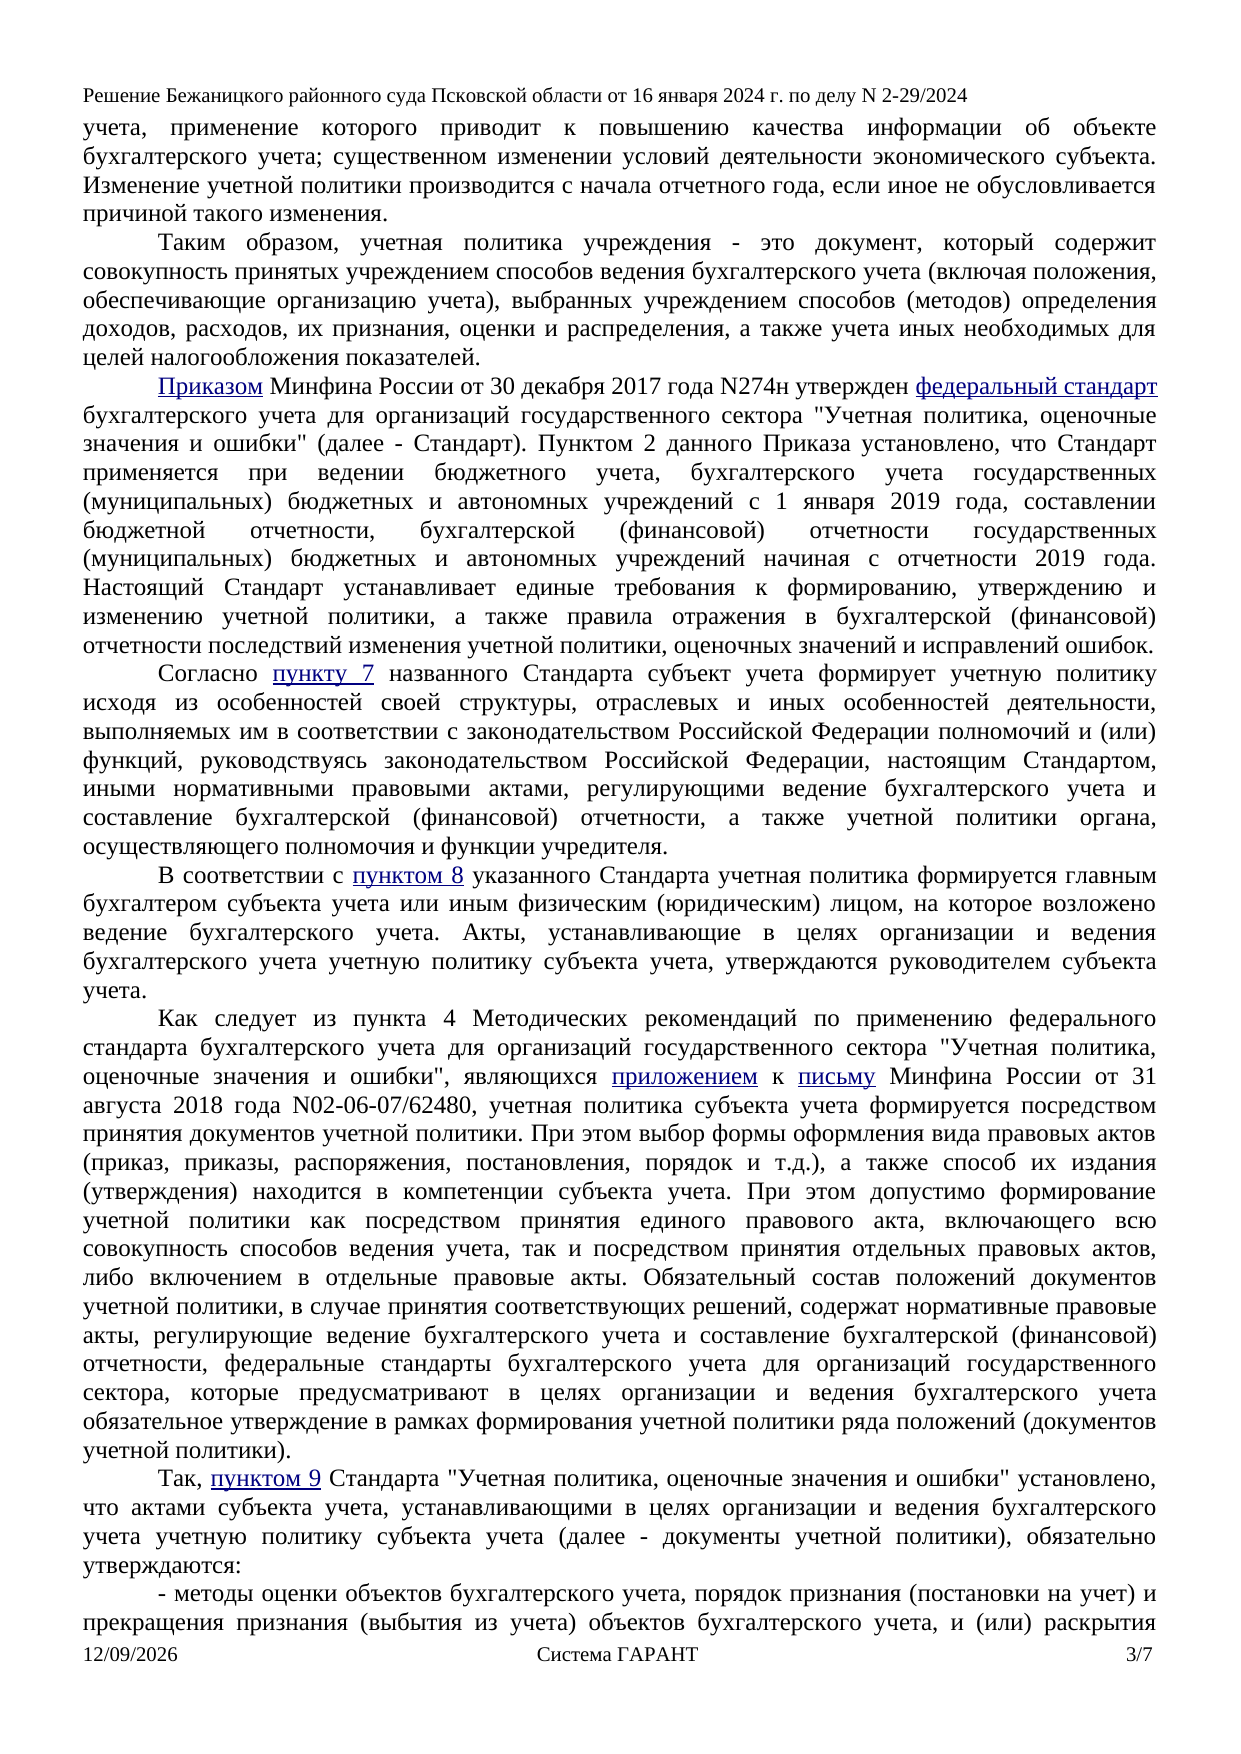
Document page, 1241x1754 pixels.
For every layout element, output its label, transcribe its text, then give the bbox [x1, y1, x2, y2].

text Согласно пункту 7 названного Стандарта субъект учета формирует учетную политику исходя из особенностей своей структуры, отраслевых и иных особенностей деятельности, выполняемых им в соответствии с законодательством Российской Федерации полномочий и (или) функций, руководствуясь законодательством Российской Федерации, настоящим Стандартом, иными нормативными правовыми актами, регулирующими ведение бухгалтерского учета и составление бухгалтерской (финансовой) отчетности, а также учетной политики органа, осуществляющего полномочия и функции учредителя. [83, 658, 1157, 860]
text Так, пунктом 9 Стандарта "Учетная политика, оценочные значения и ошибки" установлено, что актами субъекта учета, устанавливающими в целях организации и ведения бухгалтерского учета учетную политику субъекта учета (далее - документы учетной политики), обязательно утверждаются: [83, 1463, 1157, 1578]
text Как следует из пункта 4 Методических рекомендаций по применению федерального стандарта бухгалтерского учета для организаций государственного сектора "Учетная политика, оценочные значения и ошибки", являющихся приложением к письму Минфина России от 31 августа 2018 года N02-06-07/62480, учетная политика субъекта учета формируется посредством принятия документов учетной политики. При этом выбор формы оформления вида правовых актов (приказ, приказы, распоряжения, постановления, порядок и т.д.), а также способ их издания (утверждения) находится в компетенции субъекта учета. При этом допустимо формирование учетной политики как посредством принятия единого правового акта, включающего всю совокупность способов ведения учета, так и посредством принятия отдельных правовых актов, либо включением в отдельные правовые акты. Обязательный состав положений документов учетной политики, в случае принятия соответствующих решений, содержат нормативные правовые акты, регулирующие ведение бухгалтерского учета и составление бухгалтерской (финансовой) отчетности, федеральные стандарты бухгалтерского учета для организаций государственного сектора, которые предусматривают в целях организации и ведения бухгалтерского учета обязательное утверждение в рамках формирования учетной политики ряда положений (документов учетной политики). [83, 1003, 1157, 1463]
text В соответствии с пунктом 8 указанного Стандарта учетная политика формируется главным бухгалтером субъекта учета или иным физическим (юридическим) лицом, на которое возложено ведение бухгалтерского учета. Акты, устанавливающие в целях организации и ведения бухгалтерского учета учетную политику субъекта учета, утверждаются руководителем субъекта учета. [83, 860, 1157, 1003]
text учета, применение которого приводит к повышению качества информации об объекте бухгалтерского учета; существенном изменении условий деятельности экономического субъекта. Изменение учетной политики производится с начала отчетного года, если иное не обусловливается причиной такого изменения. [83, 112, 1157, 227]
text - методы оценки объектов бухгалтерского учета, порядок признания (постановки на учет) и прекращения признания (выбытия из учета) объектов бухгалтерского учета, и (или) раскрытия [83, 1578, 1157, 1636]
text Приказом Минфина России от 30 декабря 2017 года N274н утвержден федеральный стандарт бухгалтерского учета для организаций государственного сектора "Учетная политика, оценочные значения и ошибки" (далее - Стандарт). Пунктом 2 данного Приказа установлено, что Стандарт применяется при ведении бюджетного учета, бухгалтерского учета государственных (муниципальных) бюджетных и автономных учреждений с 1 января 2019 года, составлении бюджетной отчетности, бухгалтерской (финансовой) отчетности государственных (муниципальных) бюджетных и автономных учреждений начиная с отчетности 2019 года. Настоящий Стандарт устанавливает единые требования к формированию, утверждению и изменению учетной политики, а также правила отражения в бухгалтерской (финансовой) отчетности последствий изменения учетной политики, оценочных значений и исправлений ошибок. [83, 371, 1157, 658]
text Таким образом, учетная политика учреждения - это документ, который содержит совокупность принятых учреждением способов ведения бухгалтерского учета (включая положения, обеспечивающие организацию учета), выбранных учреждением способов (методов) определения доходов, расходов, их признания, оценки и распределения, а также учета иных необходимых для целей налогообложения показателей. [83, 227, 1157, 371]
